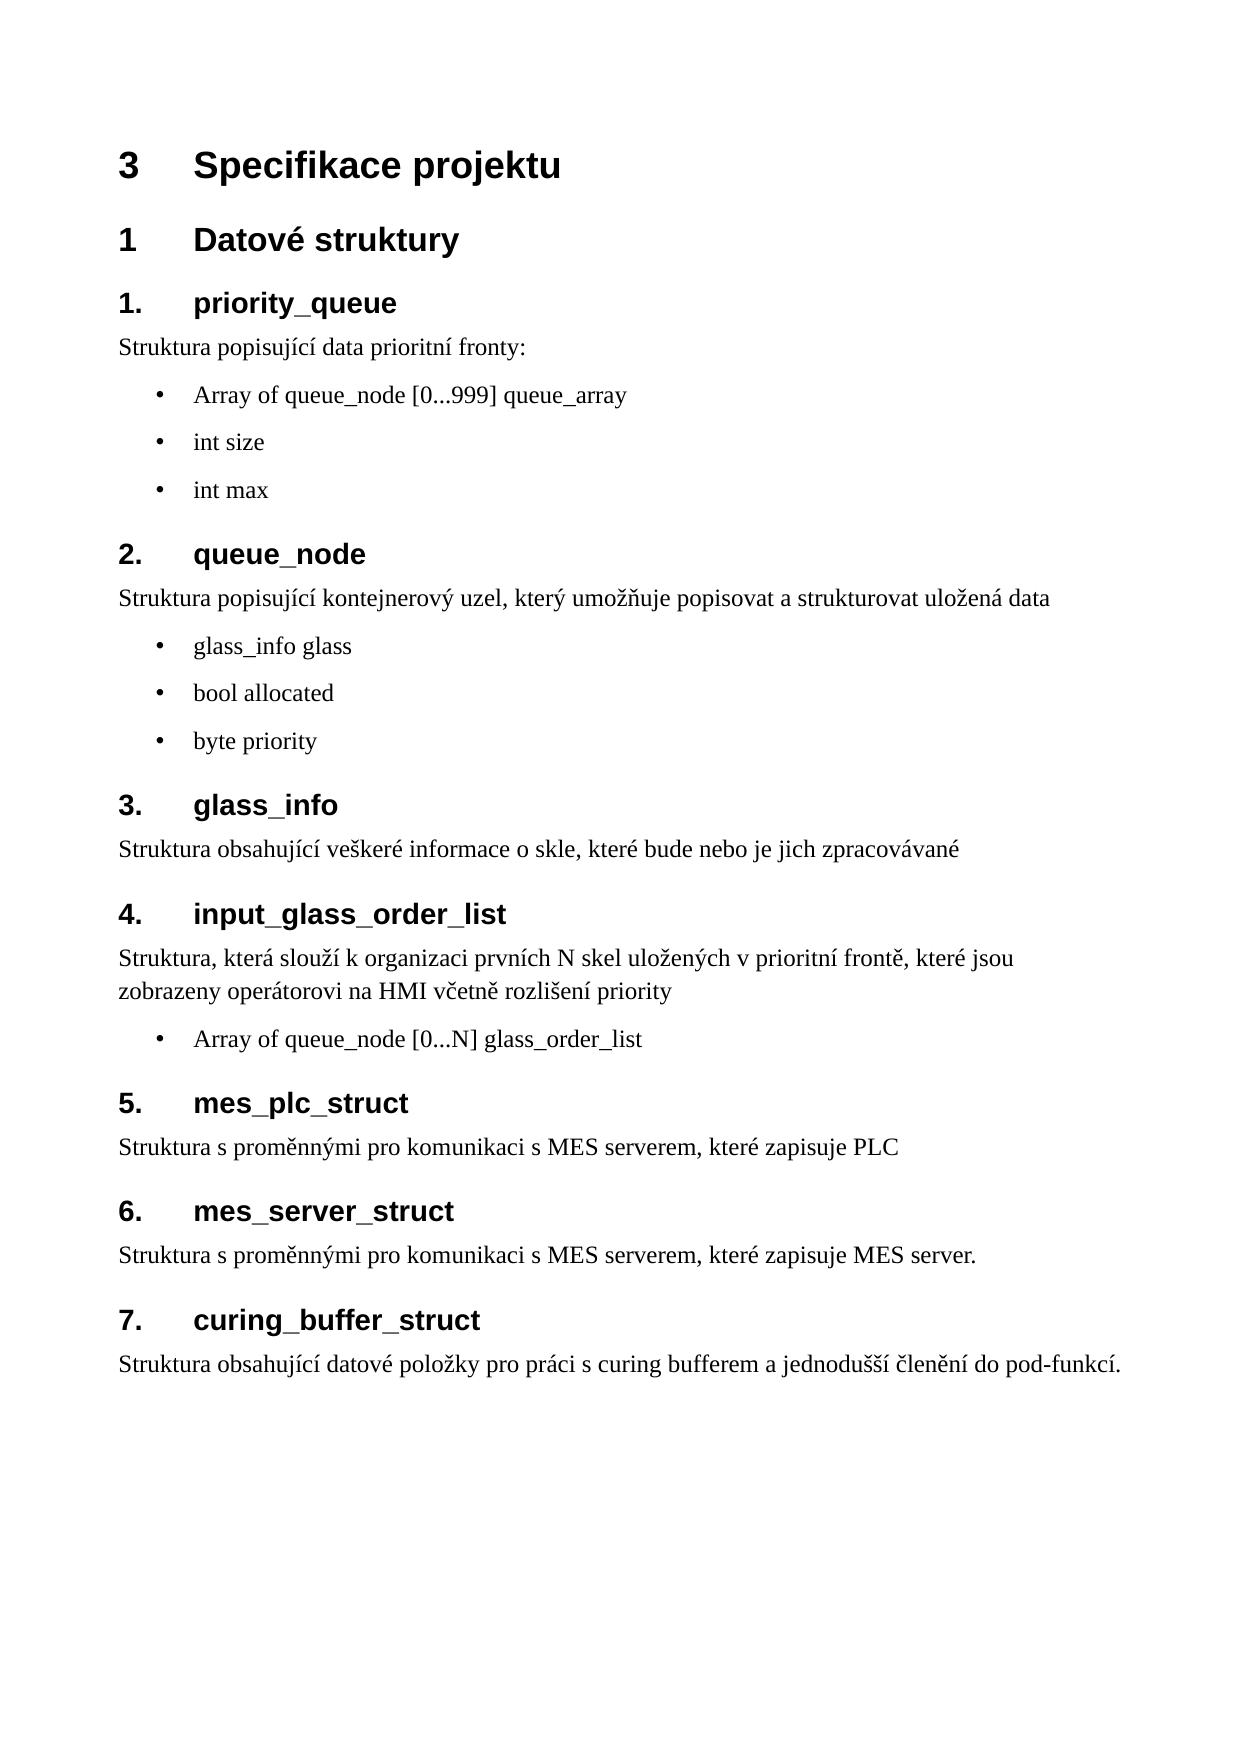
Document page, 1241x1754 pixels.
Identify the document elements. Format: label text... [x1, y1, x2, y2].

subtitle mes_server_struct [118, 1194, 1122, 1228]
list Array of queue_node [0...999] queue_array [156, 380, 1122, 408]
subtitle input_glass_order_list [118, 897, 1122, 931]
subtitle mes_plc_struct [118, 1086, 1122, 1119]
text Struktura s proměnnými pro komunikaci s MES serverem, které zapisuje PLC [118, 1132, 1122, 1161]
text Struktura obsahující datové položky pro práci s curing bufferem a jednodušší členění do pod-funkcí. [118, 1349, 1122, 1378]
subtitle priority_queue [118, 286, 1122, 319]
text Struktura popisující kontejnerový uzel, který umožňuje popisovat a strukturovat uložená data [118, 583, 1122, 612]
subtitle glass_info [118, 788, 1122, 822]
subtitle queue_node [118, 537, 1122, 571]
subtitle Datové struktury [118, 220, 1122, 259]
list int size [156, 427, 1122, 456]
list int max [156, 475, 1122, 504]
subtitle curing_buffer_struct [118, 1303, 1122, 1336]
list byte priority [156, 726, 1122, 755]
text Struktura, která slouží k organizaci prvních N skel uložených v prioritní frontě, které jsou zobrazeny operátorovi na HMI včetně rozlišení priority [118, 943, 1122, 1005]
text Struktura obsahující veškeré informace o skle, které bude nebo je jich zpracovávané [118, 834, 1122, 863]
list Array of queue_node [0...N] glass_order_list [156, 1024, 1122, 1052]
list bool allocated [156, 678, 1122, 707]
text Struktura s proměnnými pro komunikaci s MES serverem, které zapisuje MES server. [118, 1241, 1122, 1269]
list glass_info glass [156, 631, 1122, 660]
text Struktura popisující data prioritní fronty: [118, 332, 1122, 361]
subtitle Specifikace projektu [118, 143, 1122, 187]
